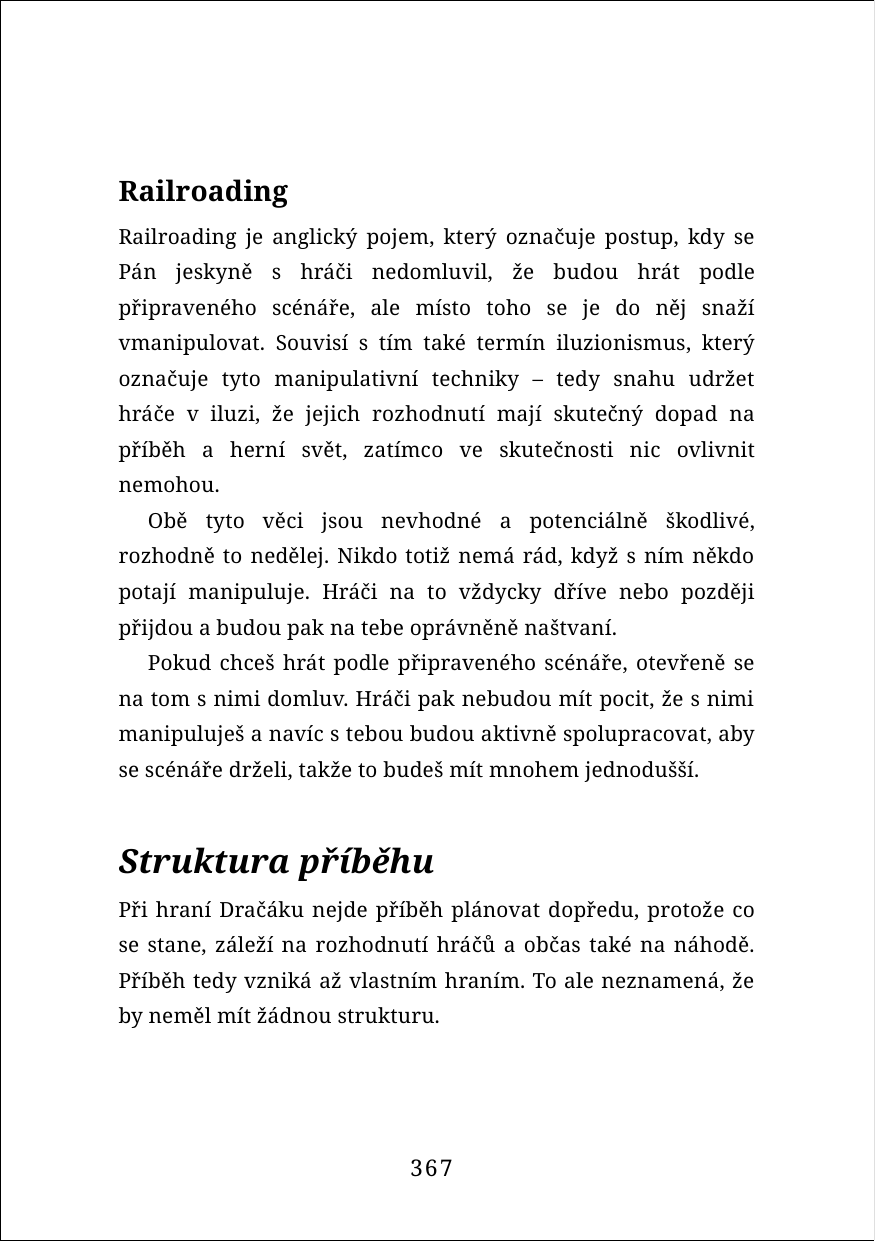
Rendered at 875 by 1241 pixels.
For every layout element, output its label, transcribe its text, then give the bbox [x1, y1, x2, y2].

subtitle Struktura příběhu [118, 837, 756, 883]
text Při hraní Dračáku nejde příběh plánovat dopředu, protože co se stane, záleží na rozhodnutí hráčů a občas také na náhodě. Příběh tedy vzniká až vlastním hraním. To ale neznamená, že by neměl mít žádnou strukturu. [118, 895, 756, 1030]
text Railroading je anglický pojem, který označuje postup, kdy se Pán jeskyně s hráči nedomluvil, že budou hrát podle připraveného scénáře, ale místo toho se je do něj snaží vmanipulovat. Souvisí s tím také termín iluzionismus, který označuje tyto manipulativní techniky – tedy snahu udržet hráče v iluzi, že jejich rozhodnutí mají skutečný dopad na příběh a herní svět, zatímco ve skutečnosti nic ovlivnit nemohou. Obě tyto věci jsou nevhodné a potenciálně škodlivé, rozhodně to nedělej. Nikdo totiž nemá rád, když s ním někdo potají manipuluje. Hráči na to vždycky dříve nebo později přijdou a budou pak na tebe oprávněně naštvaní. Pokud chceš hrát podle připraveného scénáře, otevřeně se na tom s nimi domluv. Hráči pak nebudou mít pocit, že s nimi manipuluješ a navíc s tebou budou aktivně spolupracovat, aby se scénáře drželi, takže to budeš mít mnohem jednodušší. [118, 222, 756, 783]
subtitle Railroading [118, 172, 756, 210]
